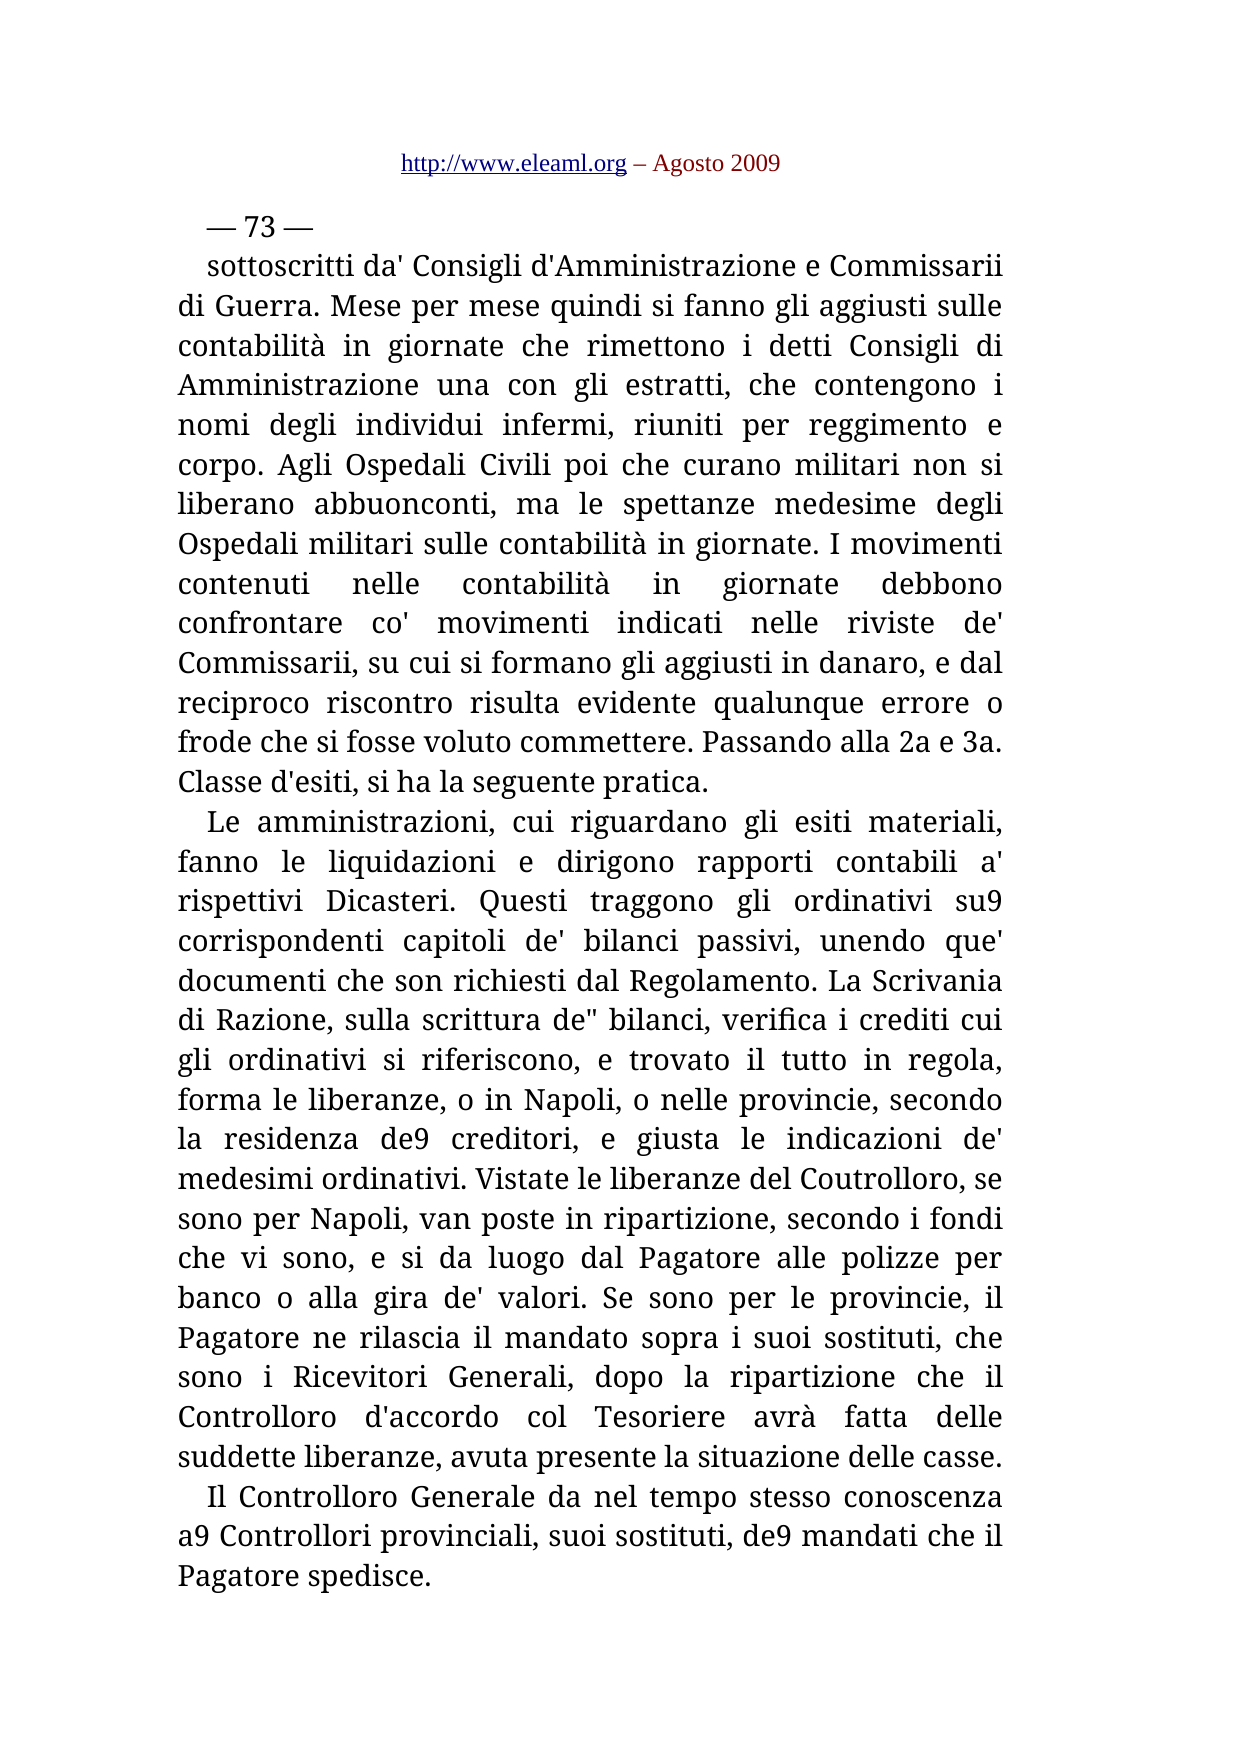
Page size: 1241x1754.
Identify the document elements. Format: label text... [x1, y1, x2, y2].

text sottoscritti da' Consigli d'Amministrazione e Commissarii di Guerra. Mese per mese quindi si fanno gli aggiusti sulle contabilità in giornate che rimettono i detti Consigli di Amministrazione una con gli estratti, che contengono i nomi degli individui infermi, riuniti per reggimento e corpo. Agli Ospedali Civili poi che curano militari non si liberano abbuonconti, ma le spettanze medesime degli Ospedali militari sulle contabilità in giornate. I movimenti contenuti nelle contabilità in giornate debbono confrontare co' movimenti indicati nelle riviste de' Commissarii, su cui si formano gli aggiusti in danaro, e dal reciproco riscontro risulta evidente qualunque errore o frode che si fosse voluto commettere. Passando alla 2a e 3a. Classe d'esiti, si ha la seguente pratica. [177, 246, 1004, 801]
text Il Controlloro Generale da nel tempo stesso conoscenza a9 Controllori provinciali, suoi sostituti, de9 mandati che il Pagatore spedisce. [177, 1476, 1004, 1595]
text — 73 — [177, 206, 1004, 246]
text Le amministrazioni, cui riguardano gli esiti materiali, fanno le liquidazioni e dirigono rapporti contabili a' rispettivi Dicasteri. Questi traggono gli ordinativi su9 corrispondenti capitoli de' bilanci passivi, unendo que' documenti che son richiesti dal Regolamento. La Scrivania di Razione, sulla scrittura de" bilanci, verifica i crediti cui gli ordinativi si riferiscono, e trovato il tutto in regola, forma le liberanze, o in Napoli, o nelle provincie, secondo la residenza de9 creditori, e giusta le indicazioni de' medesimi ordinativi. Vistate le liberanze del Coutrolloro, se sono per Napoli, van poste in ripartizione, secondo i fondi che vi sono, e si da luogo dal Pagatore alle polizze per banco o alla gira de' valori. Se sono per le provincie, il Pagatore ne rilascia il mandato sopra i suoi sostituti, che sono i Ricevitori Generali, dopo la ripartizione che il Controlloro d'accordo col Tesoriere avrà fatta delle suddette liberanze, avuta presente la situazione delle casse. [177, 801, 1004, 1476]
